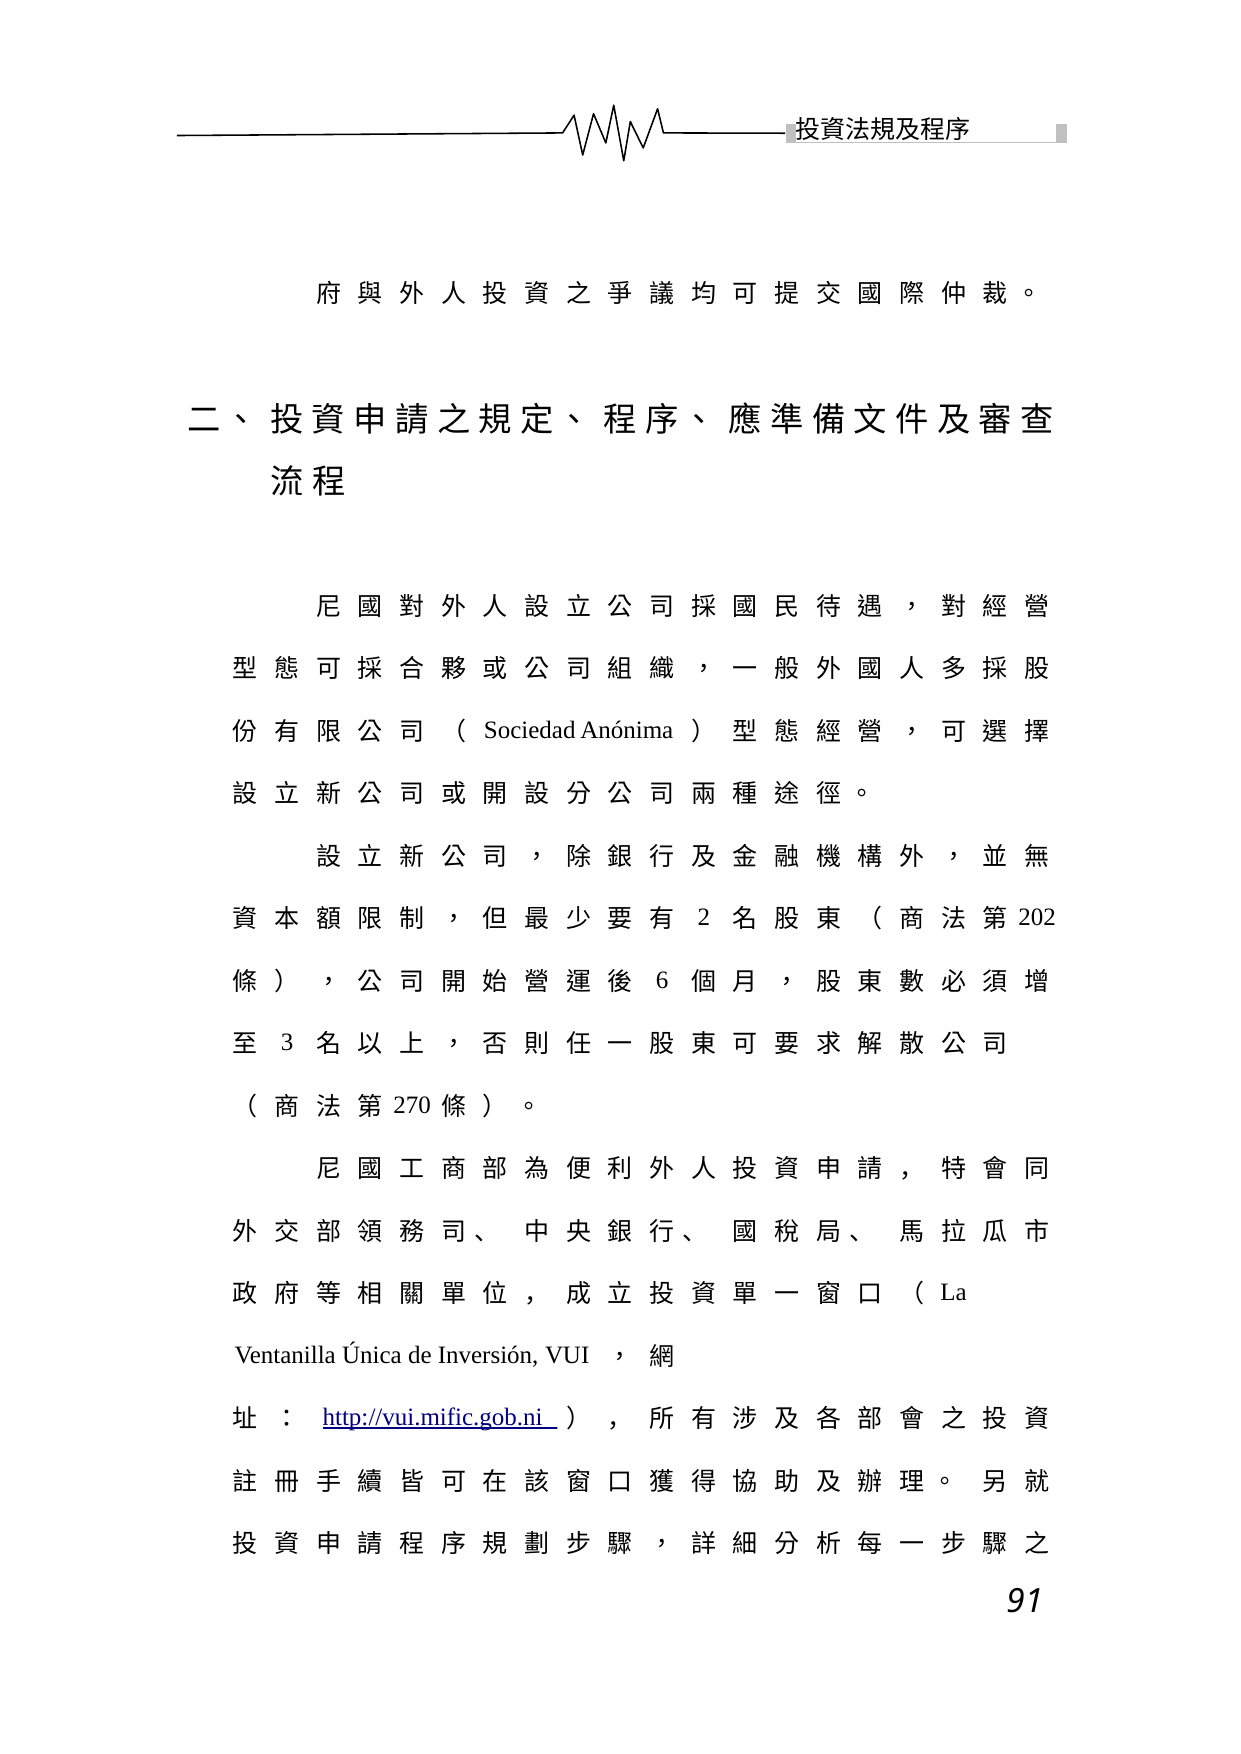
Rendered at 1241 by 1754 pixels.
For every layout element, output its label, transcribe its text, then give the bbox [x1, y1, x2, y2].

text 設立新公司，除銀行及金融機構外，並無資本額限制，但最少要有2名股東（商法第202條），公司開始營運後6個月，股東數必須增至3名以上，否則任一股東可要求解散公司（商法第270條）。 [224, 813, 1058, 1125]
text 府與外人投資之爭議均可提交國際仲裁。 [207, 250, 1058, 313]
text 二、投資申請之規定、程序、應準備文件及審查流程 [183, 375, 1058, 500]
text 尼國對外人設立公司採國民待遇，對經營型態可採合夥或公司組織，一般外國人多採股份有限公司（Sociedad Anónima）型態經營，可選擇設立新公司或開設分公司兩種途徑。 [224, 563, 1058, 813]
text 尼國工商部為便利外人投資申請，特會同外交部領務司、中央銀行、國稅局、馬拉瓜市政府等相關單位，成立投資單一窗口（La Ventanilla Única de Inversión, VUI，網址：http://vui.mific.gob.ni），所有涉及各部會之投資註冊手續皆可在該窗口獲得協助及辦理。另就投資申請程序規劃步驟，詳細分析每一步驟之 [224, 1125, 1058, 1563]
